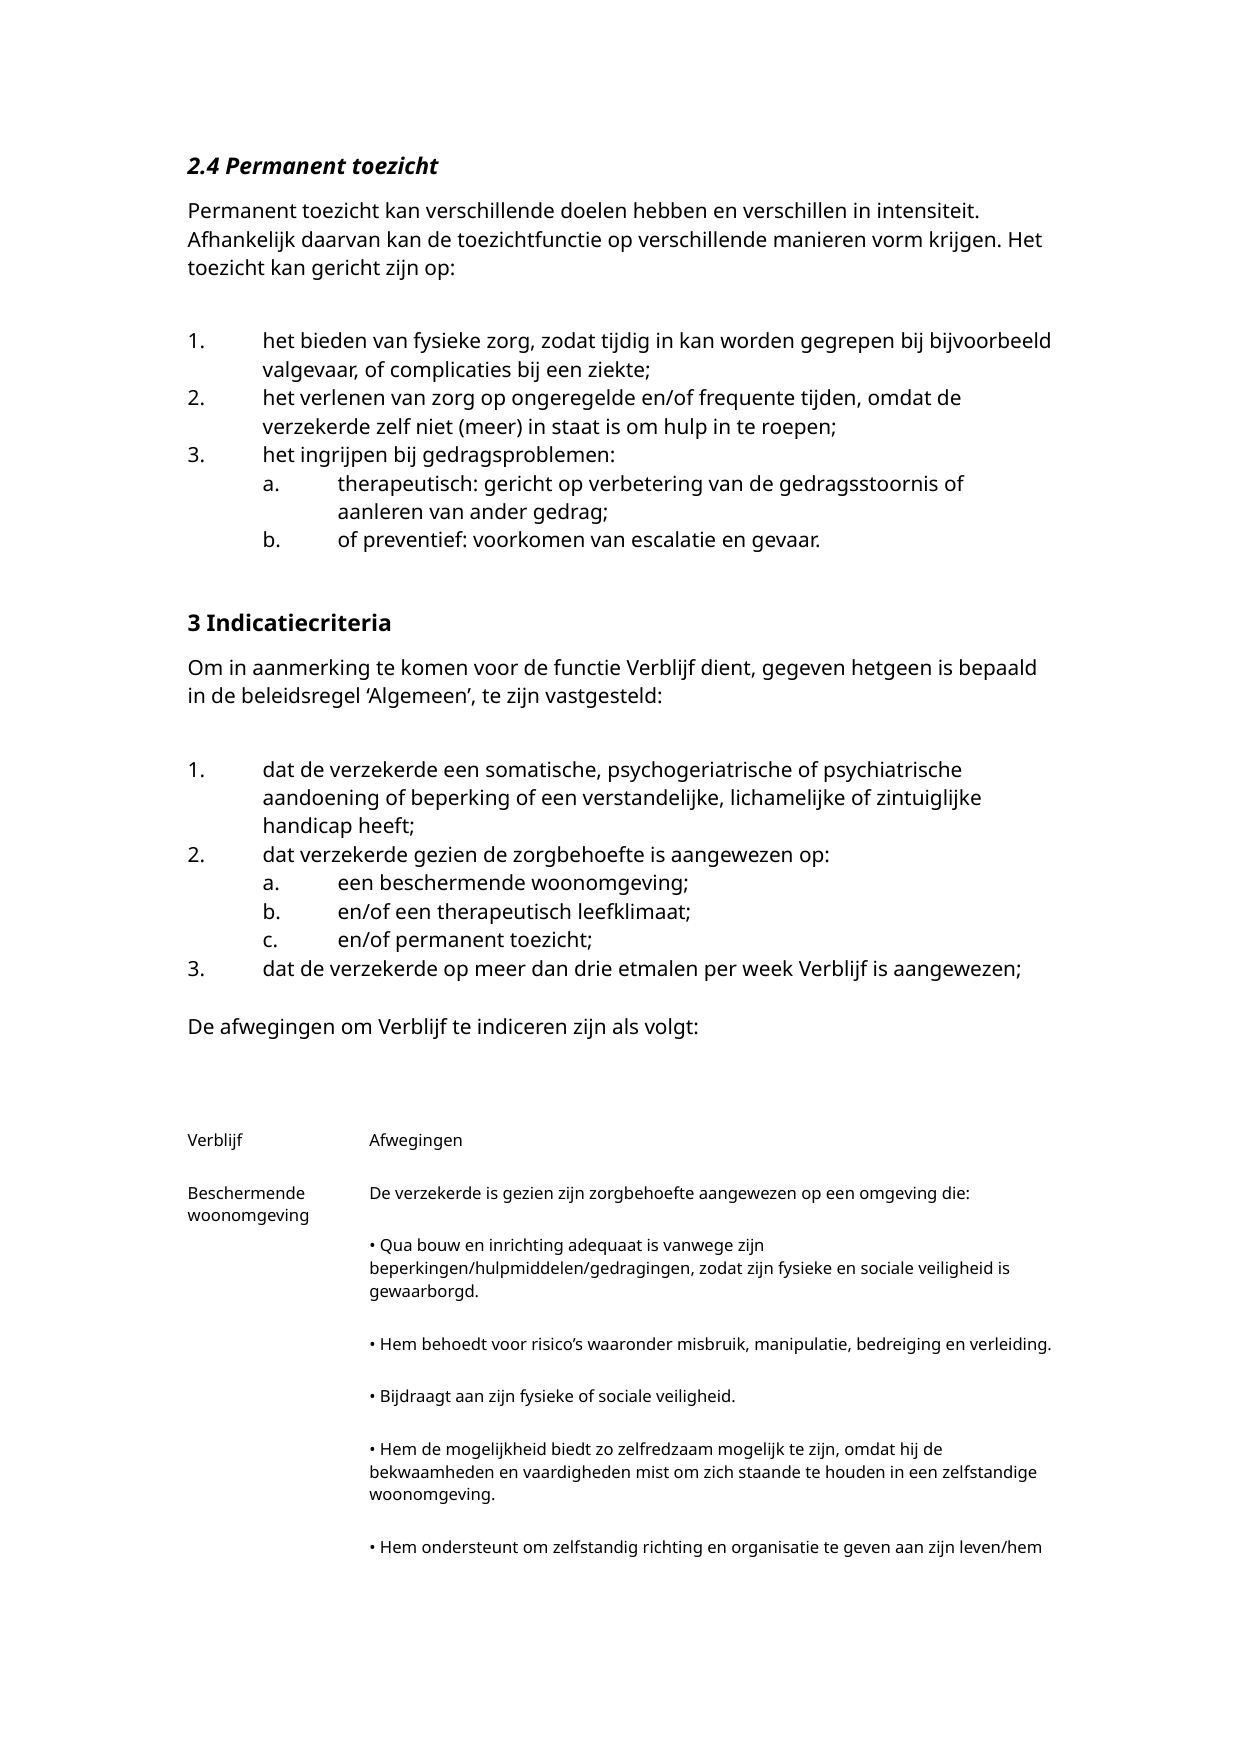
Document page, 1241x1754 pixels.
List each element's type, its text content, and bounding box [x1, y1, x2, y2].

subtitle 2.4 Permanent toezicht [187, 150, 1053, 181]
list dat de verzekerde een somatische, psychogeriatrische of psychiatrische aandoening of beperking of een verstandelijke, lichamelijke of zintuiglijke handicap heeft; [187, 755, 1053, 840]
text De afwegingen om Verblijf te indiceren zijn als volgt: [187, 1012, 1053, 1041]
subtitle 3 Indicatiecriteria [187, 607, 1053, 638]
list therapeutisch: gericht op verbetering van de gedragsstoornis of aanleren van ander gedrag; [262, 469, 1053, 526]
table_header Afwegingen [369, 1129, 1053, 1181]
list een beschermende woonomgeving; [262, 868, 1053, 897]
table_cell Beschermende woonomgeving [188, 1181, 369, 1558]
text Permanent toezicht kan verschillende doelen hebben en verschillen in intensiteit. Afhankelijk daarvan kan de toezichtfunctie op verschillende manieren vorm krijgen. Het toezicht kan gericht zijn op: [187, 196, 1053, 282]
list dat verzekerde gezien de zorgbehoefte is aangewezen op: [187, 840, 1053, 868]
list of preventief: voorkomen van escalatie en gevaar. [262, 526, 1053, 554]
text Om in aanmerking te komen voor de functie Verblijf dient, gegeven hetgeen is bepaald in de beleidsregel ‘Algemeen’, te zijn vastgesteld: [187, 653, 1053, 710]
list en/of een therapeutisch leefklimaat; [262, 897, 1053, 925]
table_header Verblijf [188, 1129, 369, 1181]
list en/of permanent toezicht; [262, 925, 1053, 954]
table_cell De verzekerde is gezien zijn zorgbehoefte aangewezen op een omgeving die: • Qua bouw en inrichting adequaat is vanwege zijn beperkingen/hulpmiddelen/gedragingen, zodat zijn fysieke en sociale veiligheid is gewaarborgd. • Hem behoedt voor risico’s waaronder misbruik, manipulatie, bedreiging en verleiding. • Bijdraagt aan zijn fysieke of sociale veiligheid. • Hem de mogelijkheid biedt zo zelfredzaam mogelijk te zijn, omdat hij de bekwaamheden en vaardigheden mist om zich staande te houden in een zelfstandige woonomgeving. • Hem ondersteunt om zelfstandig richting en organisatie te geven aan zijn leven/hem [369, 1181, 1053, 1558]
list het verlenen van zorg op ongeregelde en/of frequente tijden, omdat de verzekerde zelf niet (meer) in staat is om hulp in te roepen; [187, 383, 1053, 440]
list het bieden van fysieke zorg, zodat tijdig in kan worden gegrepen bij bijvoorbeeld valgevaar, of complicaties bij een ziekte; [187, 327, 1053, 383]
list het ingrijpen bij gedragsproblemen: [187, 440, 1053, 469]
list dat de verzekerde op meer dan drie etmalen per week Verblijf is aangewezen; [187, 954, 1053, 982]
